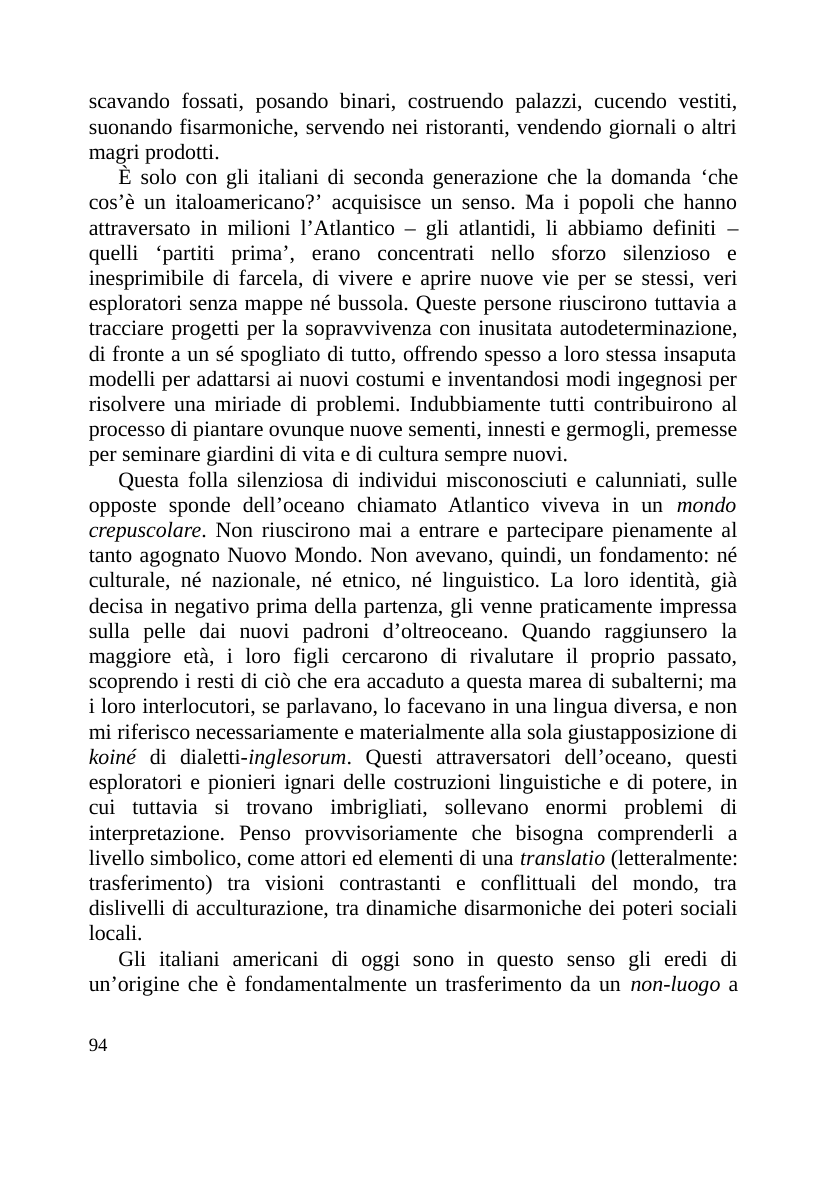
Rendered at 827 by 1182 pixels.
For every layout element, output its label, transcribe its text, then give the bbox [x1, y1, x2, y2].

text Questa folla silenziosa di individui misconosciuti e calunniati, sulle opposte sponde dell’oceano chiamato Atlantico viveva in un mondo crepuscolare. Non riuscirono mai a entrare e partecipare pienamente al tanto agognato Nuovo Mondo. Non avevano, quindi, un fondamento: né culturale, né nazionale, né etnico, né linguistico. La loro identità, già decisa in negativo prima della partenza, gli venne praticamente impressa sulla pelle dai nuovi padroni d’oltreoceano. Quando raggiunsero la maggiore età, i loro figli cercarono di rivalutare il proprio passato, scoprendo i resti di ciò che era accaduto a questa marea di subalterni; ma i loro interlocutori, se parlavano, lo facevano in una lingua diversa, e non mi riferisco necessariamente e materialmente alla sola giustapposizione di koiné di dialetti-inglesorum. Questi attraversatori dell’oceano, questi esploratori e pionieri ignari delle costruzioni linguistiche e di potere, in cui tuttavia si trovano imbrigliati, sollevano enormi problemi di interpretazione. Penso provvisoriamente che bisogna comprenderli a livello simbolico, come attori ed elementi di una translatio (letteralmente: trasferimento) tra visioni contrastanti e conflittuali del mondo, tra dislivelli di acculturazione, tra dinamiche disarmoniche dei poteri sociali locali. [88, 467, 738, 946]
text È solo con gli italiani di seconda generazione che la domanda ‘che cos’è un italoamericano?’ acquisisce un senso. Ma i popoli che hanno attraversato in milioni l’Atlantico – gli atlantidi, li abbiamo definiti – quelli ‘partiti prima’, erano concentrati nello sforzo silenzioso e inesprimibile di farcela, di vivere e aprire nuove vie per se stessi, veri esploratori senza mappe né bussola. Queste persone riuscirono tuttavia a tracciare progetti per la sopravvivenza con inusitata autodeterminazione, di fronte a un sé spogliato di tutto, offrendo spesso a loro stessa insaputa modelli per adattarsi ai nuovi costumi e inventandosi modi ingegnosi per risolvere una miriade di problemi. Indubbiamente tutti contribuirono al processo di piantare ovunque nuove sementi, innesti e germogli, premesse per seminare giardini di vita e di cultura sempre nuovi. [88, 164, 738, 467]
text scavando fossati, posando binari, costruendo palazzi, cucendo vestiti, suonando fisarmoniche, servendo nei ristoranti, vendendo giornali o altri magri prodotti. [88, 88, 738, 164]
text Gli italiani americani di oggi sono in questo senso gli eredi di un’origine che è fondamentalmente un trasferimento da un non-luogo a [88, 946, 738, 996]
